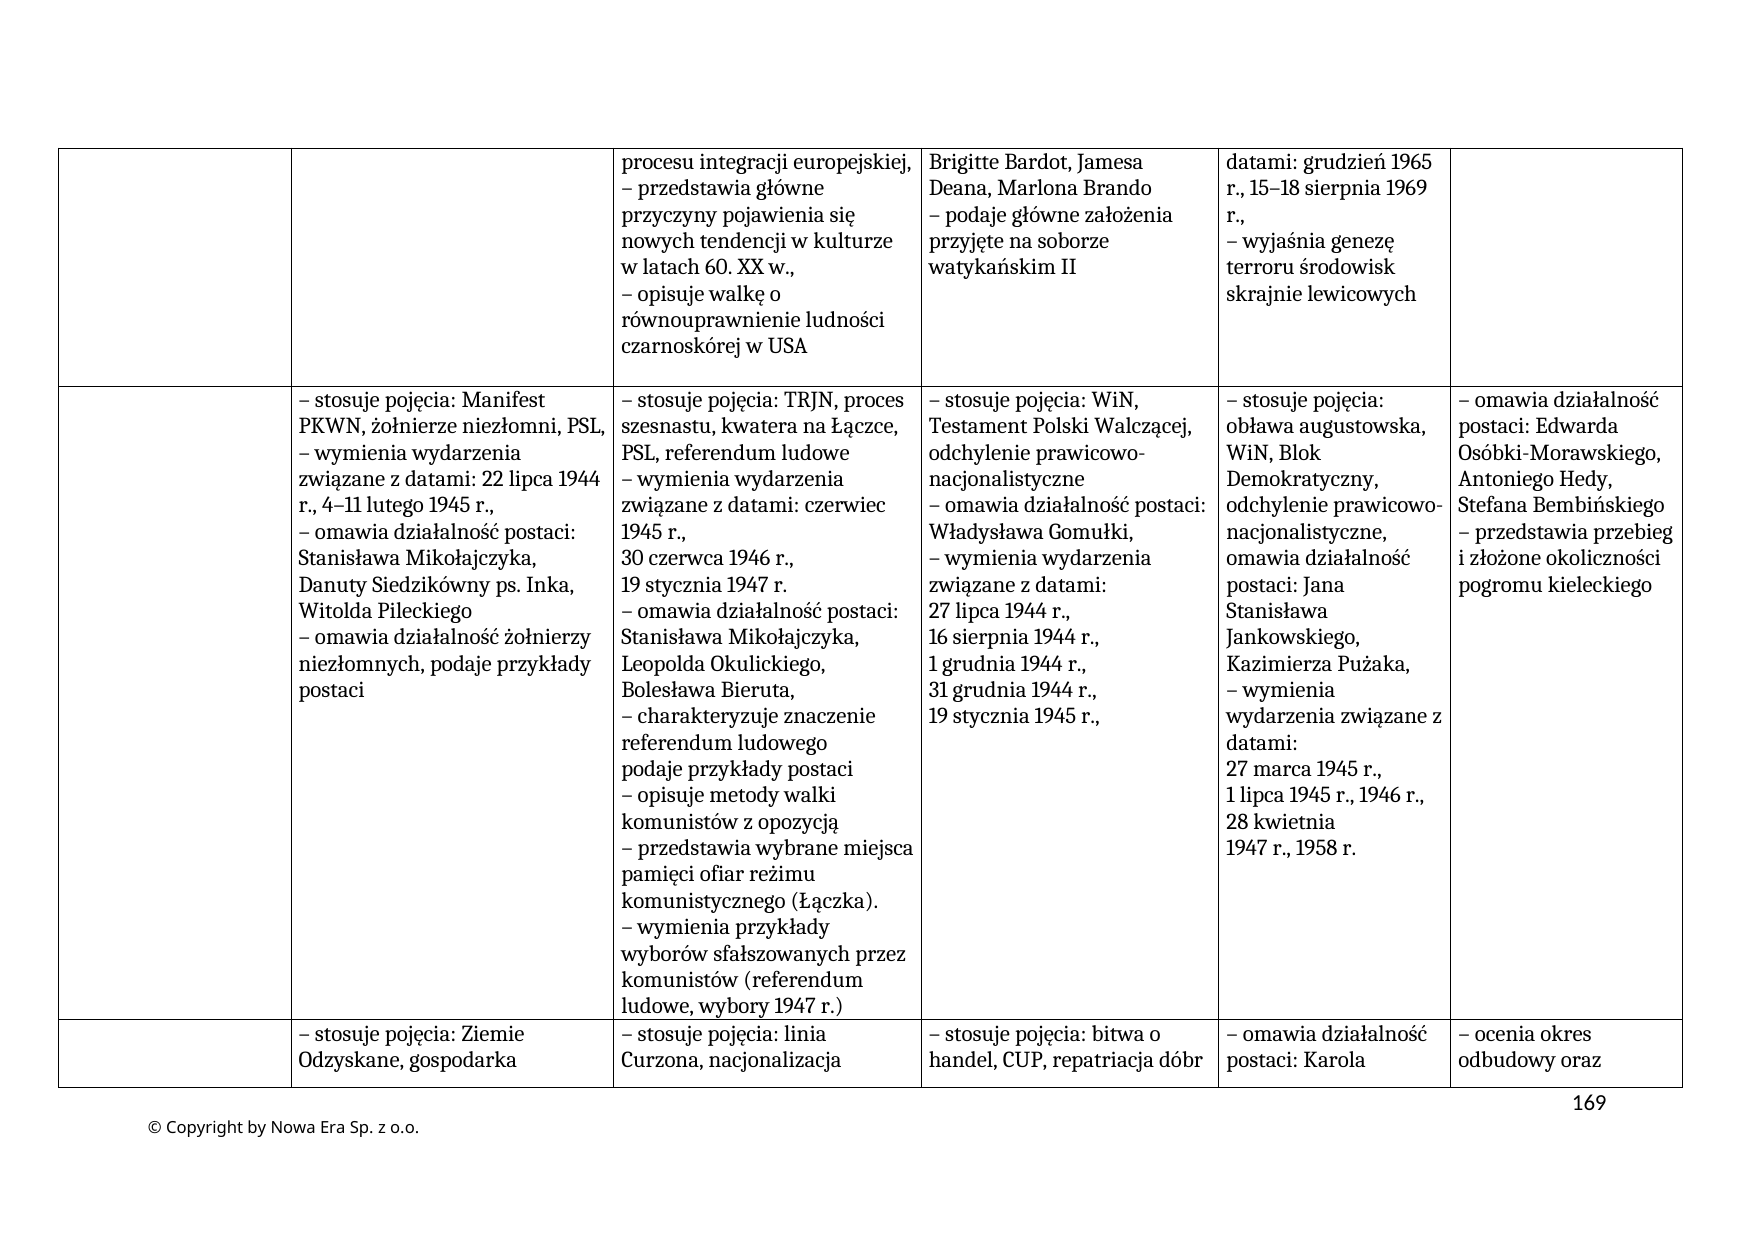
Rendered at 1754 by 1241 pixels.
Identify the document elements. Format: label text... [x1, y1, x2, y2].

table_cell – stosuje pojęcia: WiN, Testament Polski Walczącej, odchylenie prawicowo-nacjonalistyczne – omawia działalność postaci: Władysława Gomułki, – wymienia wydarzenia związane z datami: 27 lipca 1944 r., 16 sierpnia 1944 r., 1 grudnia 1944 r., 31 grudnia 1944 r., 19 stycznia 1945 r., [922, 387, 1218, 1019]
table_cell [59, 387, 291, 1019]
table_cell – stosuje pojęcia: obława augustowska, WiN, Blok Demokratyczny, odchylenie prawicowo-nacjonalistyczne, omawia działalność postaci: Jana Stanisława Jankowskiego, Kazimierza Pużaka, – wymienia wydarzenia związane z datami: 27 marca 1945 r., 1 lipca 1945 r., 1946 r., 28 kwietnia 1947 r., 1958 r. [1219, 387, 1450, 1019]
table_cell procesu integracji europejskiej, – przedstawia główne przyczyny pojawienia się nowych tendencji w kulturze w latach 60. XX w., – opisuje walkę o równouprawnienie ludności czarnoskórej w USA [614, 149, 921, 386]
table_cell – stosuje pojęcia: bitwa o handel, CUP, repatriacja dóbr [922, 1020, 1218, 1087]
table_cell – stosuje pojęcia: linia Curzona, nacjonalizacja [614, 1020, 921, 1087]
table_cell [1451, 149, 1682, 386]
table_cell [59, 1020, 291, 1087]
table_cell [59, 149, 291, 386]
table_cell Brigitte Bardot, Jamesa Deana, Marlona Brando – podaje główne założenia przyjęte na soborze watykańskim II [922, 149, 1218, 386]
table_cell – omawia działalność postaci: Edwarda Osóbki-Morawskiego, Antoniego Hedy, Stefana Bembińskiego – przedstawia przebieg i złożone okoliczności pogromu kieleckiego [1451, 387, 1682, 1019]
table_cell [292, 149, 613, 386]
table_cell – stosuje pojęcia: TRJN, proces szesnastu, kwatera na Łączce, PSL, referendum ludowe – wymienia wydarzenia związane z datami: czerwiec 1945 r., 30 czerwca 1946 r., 19 stycznia 1947 r. – omawia działalność postaci: Stanisława Mikołajczyka, Leopolda Okulickiego, Bolesława Bieruta, – charakteryzuje znaczenie referendum ludowego podaje przykłady postaci – opisuje metody walki komunistów z opozycją – przedstawia wybrane miejsca pamięci ofiar reżimu komunistycznego (Łączka). – wymienia przykłady wyborów sfałszowanych przez komunistów (referendum ludowe, wybory 1947 r.) [614, 387, 921, 1019]
table_cell – stosuje pojęcia: Manifest PKWN, żołnierze niezłomni, PSL, – wymienia wydarzenia związane z datami: 22 lipca 1944 r., 4–11 lutego 1945 r., – omawia działalność postaci: Stanisława Mikołajczyka, Danuty Siedzikówny ps. Inka, Witolda Pileckiego – omawia działalność żołnierzy niezłomnych, podaje przykłady postaci [292, 387, 613, 1019]
table_cell – ocenia okres odbudowy oraz [1451, 1020, 1682, 1087]
table_cell datami: grudzień 1965 r., 15–18 sierpnia 1969 r., – wyjaśnia genezę terroru środowisk skrajnie lewicowych [1219, 149, 1450, 386]
table_cell – stosuje pojęcia: Ziemie Odzyskane, gospodarka [292, 1020, 613, 1087]
table_cell – omawia działalność postaci: Karola [1219, 1020, 1450, 1087]
